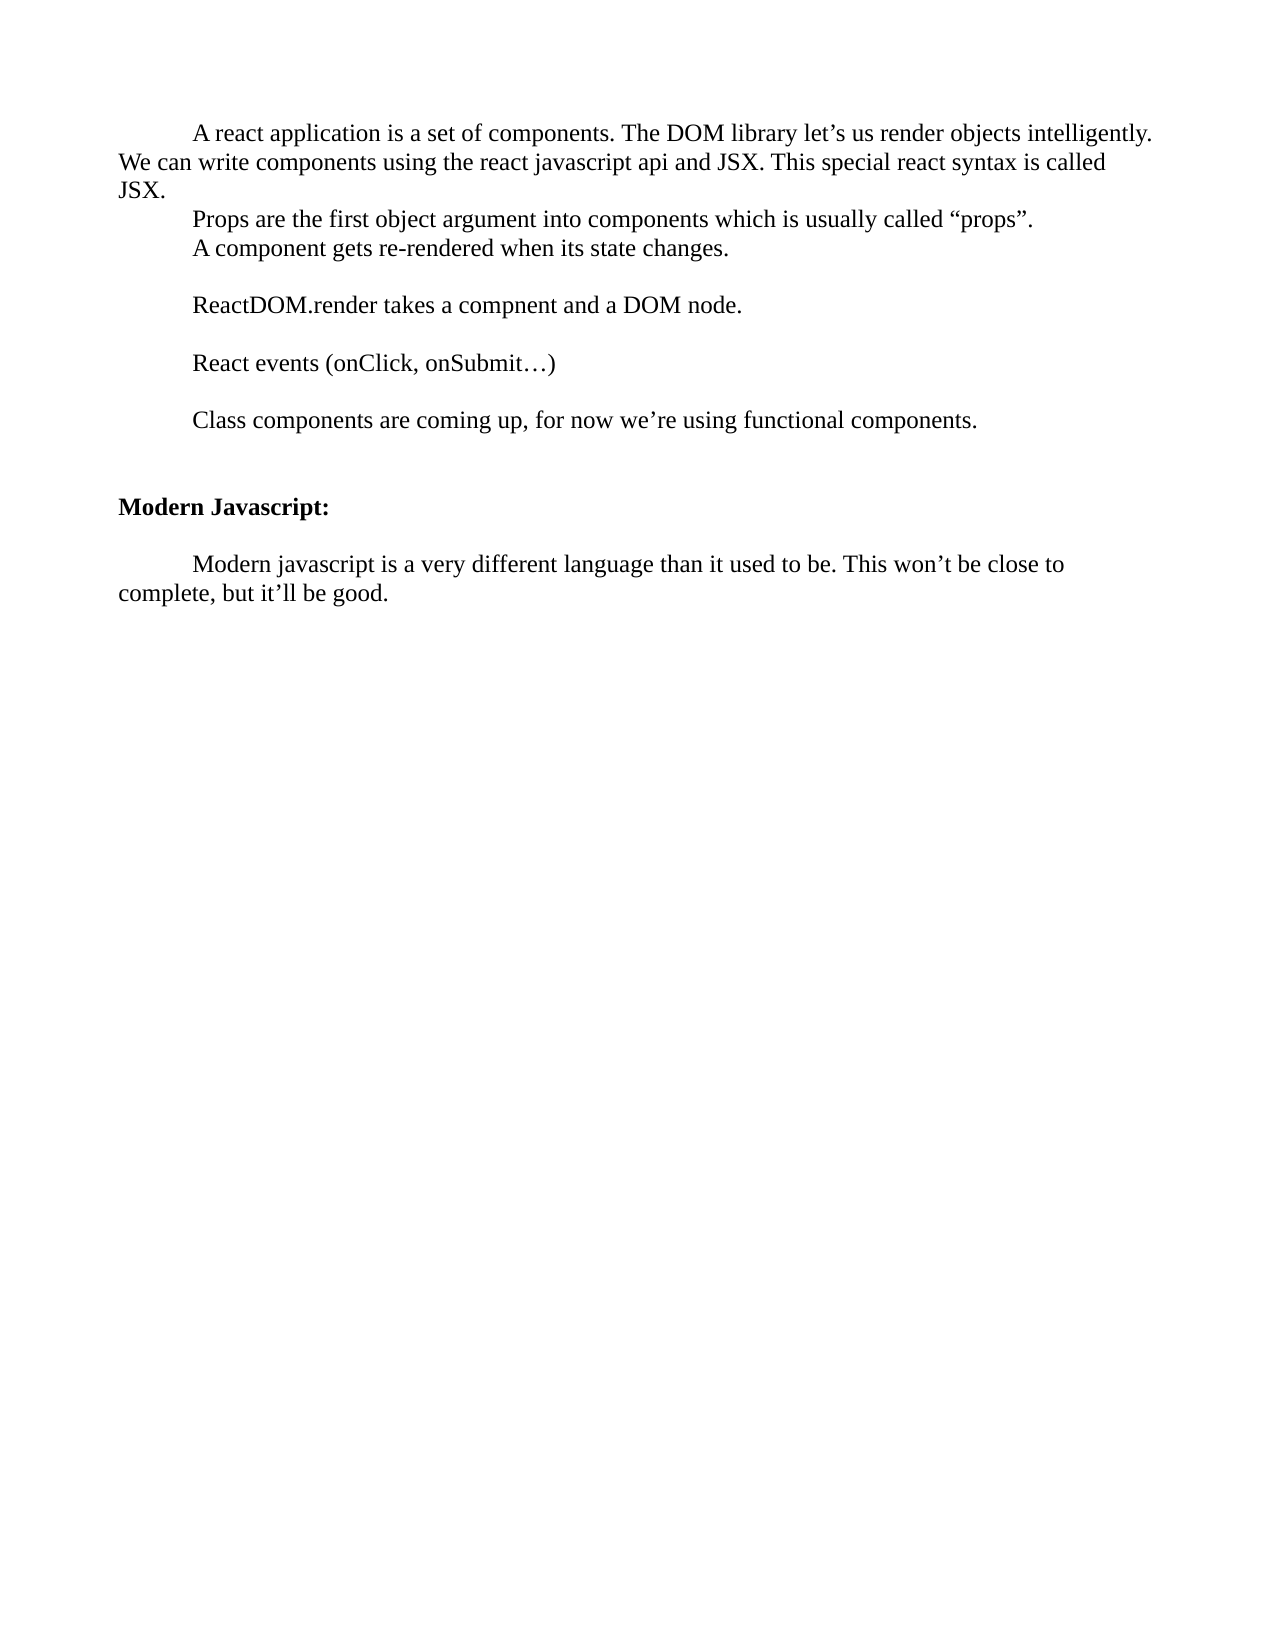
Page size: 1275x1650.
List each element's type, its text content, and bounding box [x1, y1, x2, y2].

text React events (onClick, onSubmit…) [118, 348, 1157, 377]
text A component gets re-rendered when its state changes. [118, 233, 1157, 262]
text Class components are coming up, for now we’re using functional components. [118, 406, 1157, 434]
text Props are the first object argument into components which is usually called “props”. [118, 204, 1157, 233]
text ReactDOM.render takes a compnent and a DOM node. [118, 291, 1157, 319]
text Modern javascript is a very different language than it used to be. This won’t be close to complete, but it’ll be good. [118, 549, 1157, 607]
text A react application is a set of components. The DOM library let’s us render objects intelligently. We can write components using the react javascript api and JSX. This special react syntax is called JSX. [118, 118, 1157, 204]
text Modern Javascript: [118, 492, 1157, 521]
